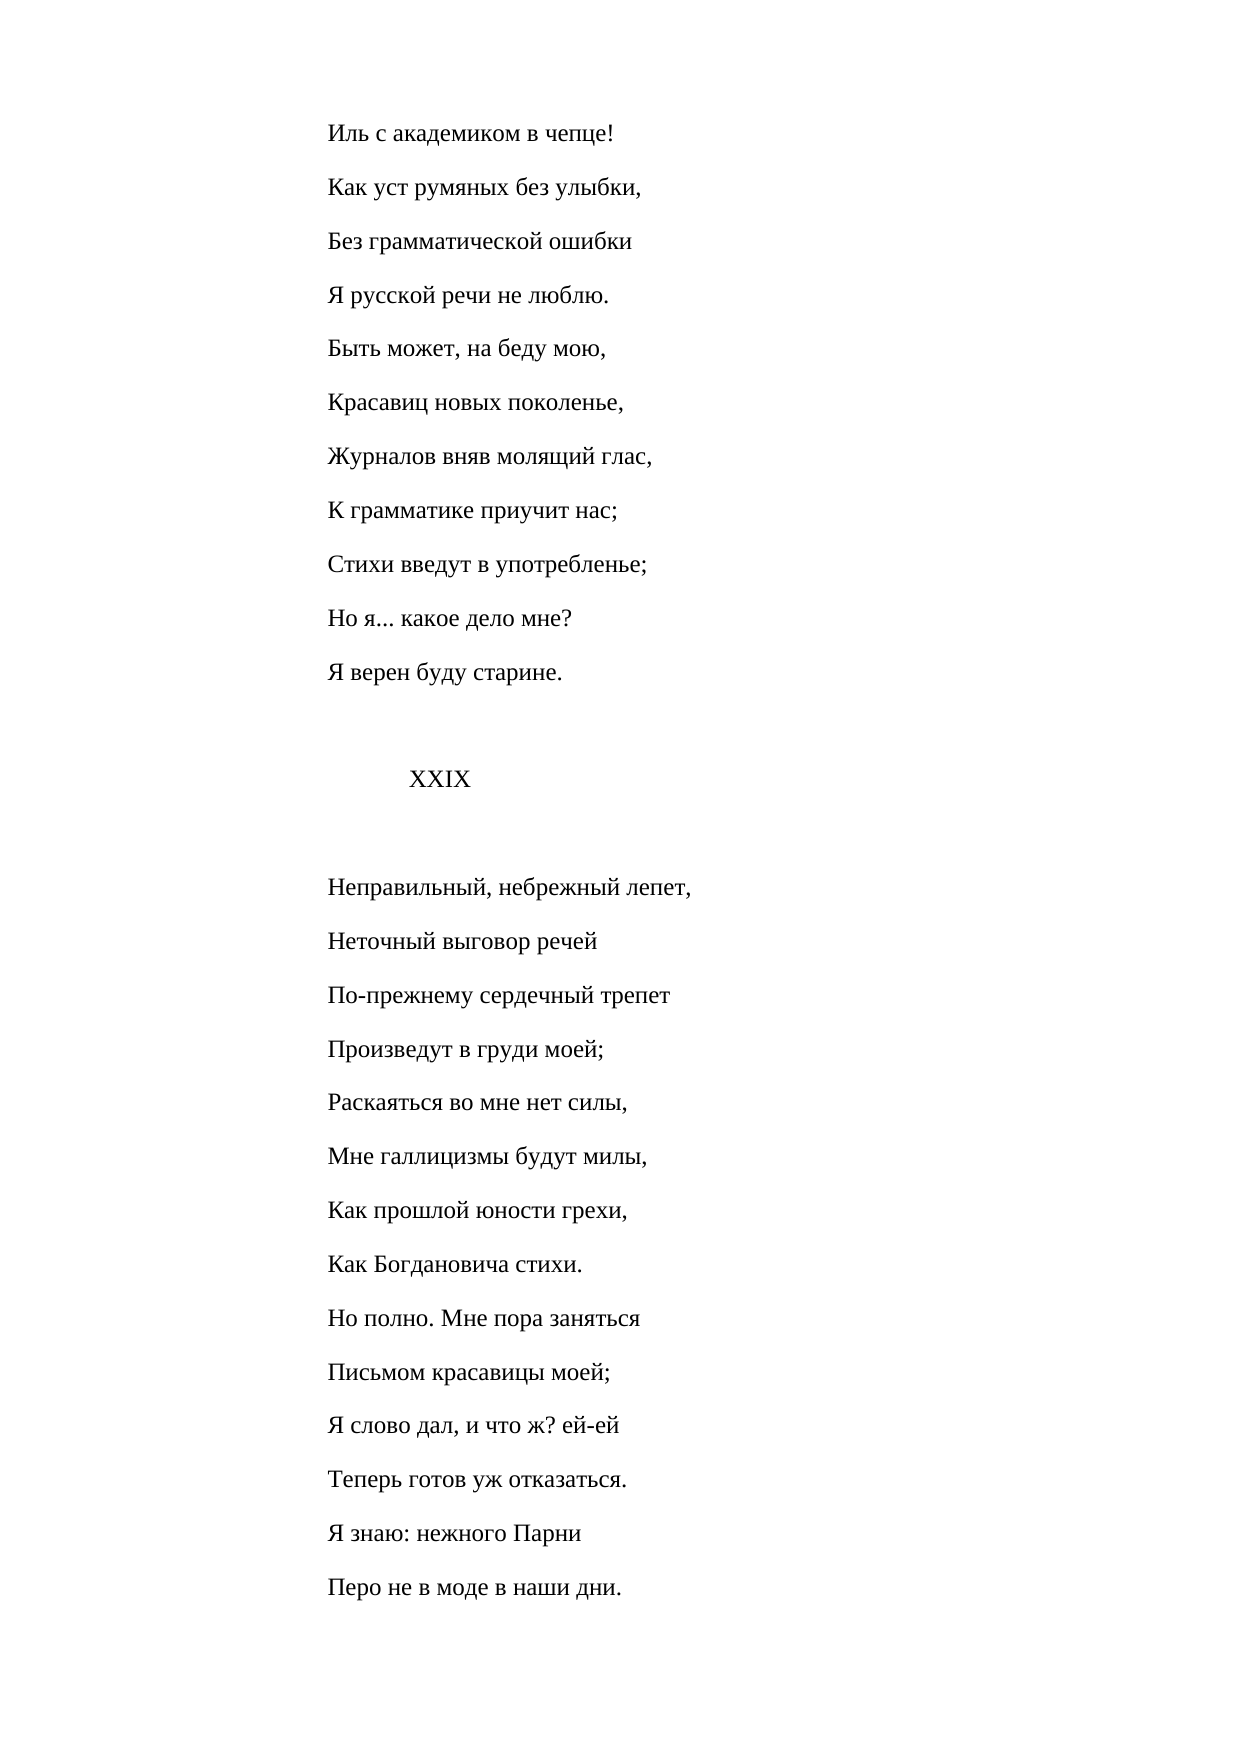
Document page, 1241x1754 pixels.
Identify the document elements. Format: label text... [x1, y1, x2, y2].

text Теперь готов уж отказаться. [177, 1464, 1152, 1493]
text Перо не в моде в наши дни. [177, 1572, 1152, 1601]
text Я верен буду старине. [177, 657, 1152, 685]
text Как прошлой юности грехи, [177, 1195, 1152, 1224]
text Неточный выговор речей [177, 926, 1152, 955]
text Я слово дал, и что ж? ей-ей [177, 1411, 1152, 1439]
text Быть может, на беду мою, [177, 333, 1152, 362]
text Но полно. Мне пора заняться [177, 1303, 1152, 1332]
text Иль с академиком в чепце! [177, 118, 1152, 147]
text Неправильный, небрежный лепет, [177, 872, 1152, 901]
text Но я... какое дело мне? [177, 603, 1152, 632]
text Я русской речи не люблю. [177, 280, 1152, 308]
text XXIX [177, 764, 1152, 793]
text Без грамматической ошибки [177, 226, 1152, 254]
text Красавиц новых поколенье, [177, 387, 1152, 416]
text Как уст румяных без улыбки, [177, 172, 1152, 201]
text Раскаяться во мне нет силы, [177, 1087, 1152, 1116]
text Как Богдановича стихи. [177, 1249, 1152, 1278]
text Я знаю: нежного Парни [177, 1518, 1152, 1547]
text Журналов вняв молящий глас, [177, 441, 1152, 470]
text Произведут в груди моей; [177, 1034, 1152, 1062]
text Стихи введут в употребленье; [177, 549, 1152, 578]
text К грамматике приучит нас; [177, 495, 1152, 524]
text Мне галлицизмы будут милы, [177, 1141, 1152, 1170]
text По-прежнему сердечный трепет [177, 980, 1152, 1008]
text Письмом красавицы моей; [177, 1357, 1152, 1386]
